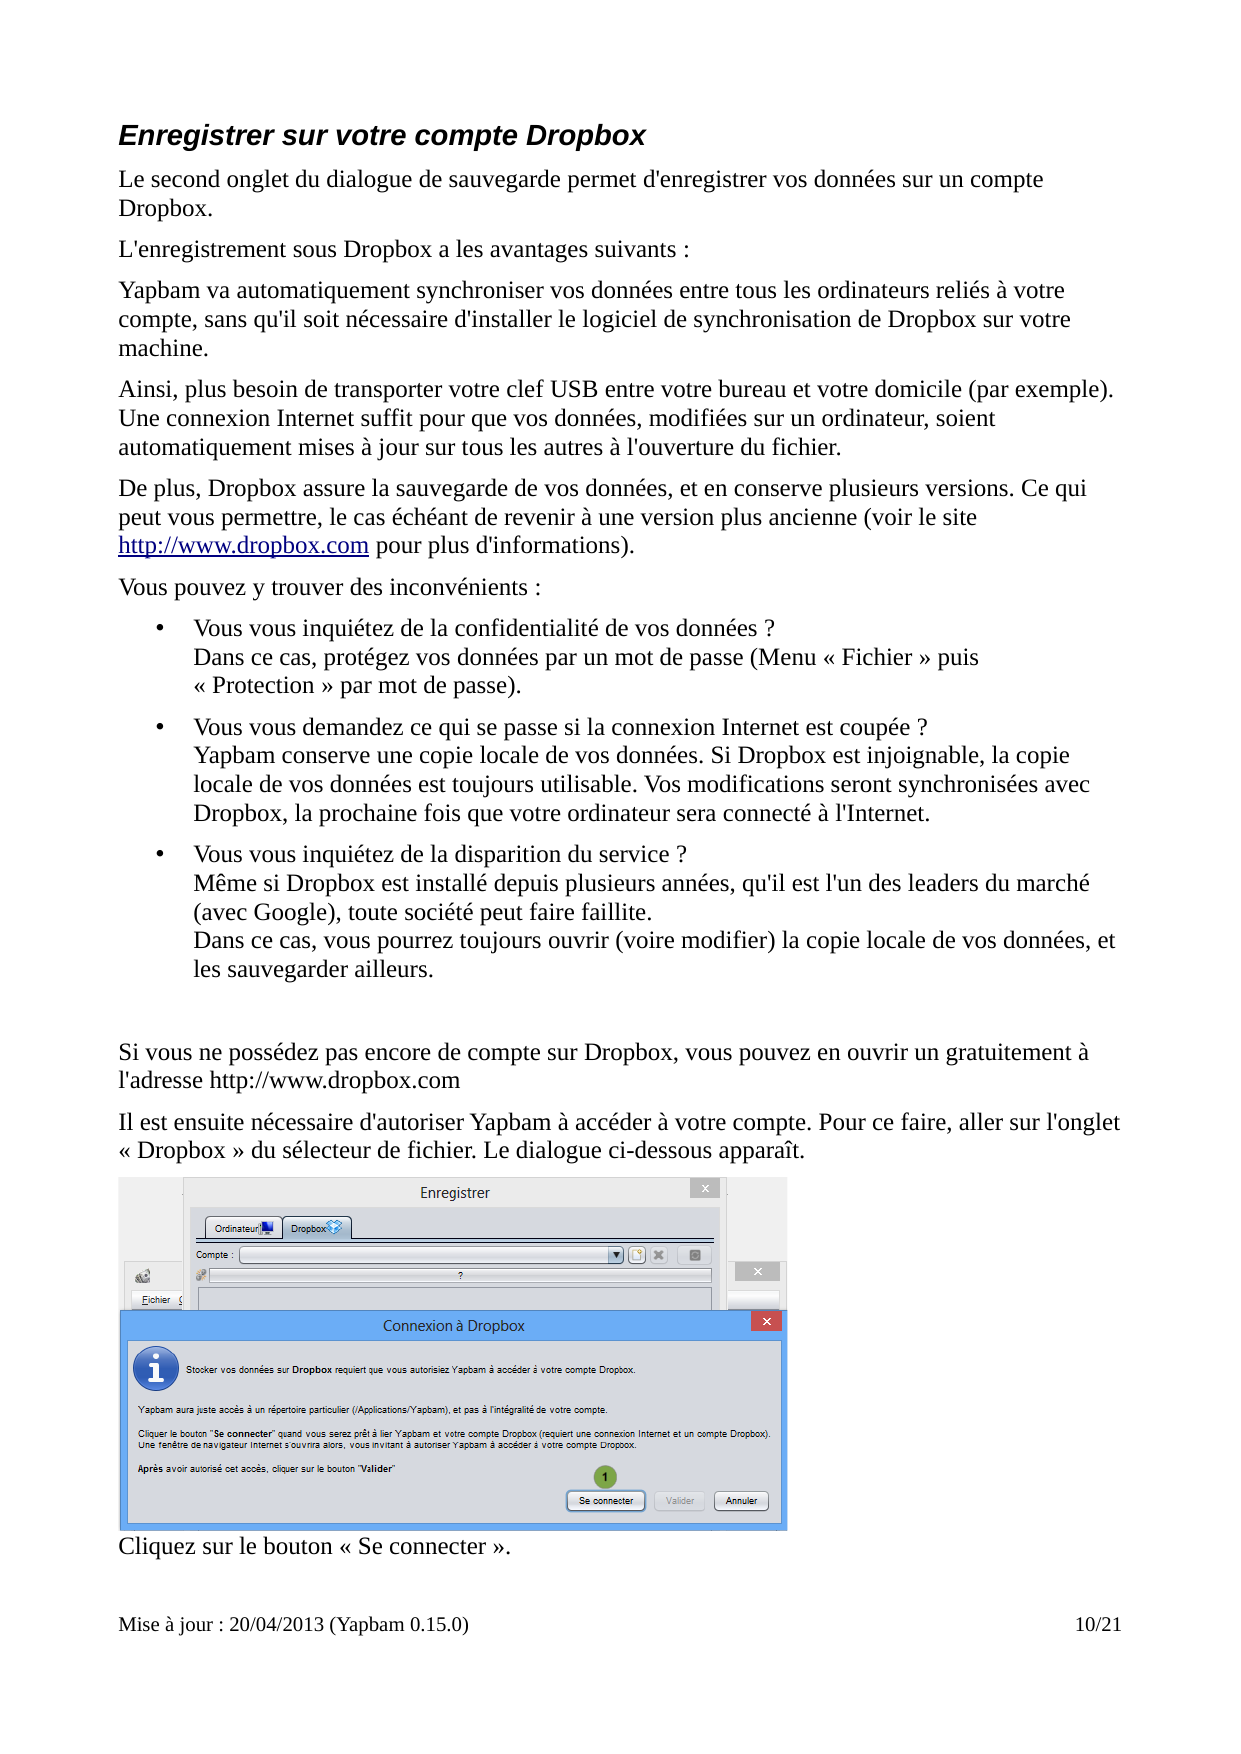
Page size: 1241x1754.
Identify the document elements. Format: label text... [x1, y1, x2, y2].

text Le second onglet du dialogue de sauvegarde permet d'enregistrer vos données sur un compte Dropbox. [118, 164, 1122, 222]
text Yapbam va automatiquement synchroniser vos données entre tous les ordinateurs reliés à votre compte, sans qu'il soit nécessaire d'installer le logiciel de synchronisation de Dropbox sur votre machine. [118, 275, 1122, 362]
text Si vous ne possédez pas encore de compte sur Dropbox, vous pouvez en ouvrir un gratuitement à l'adresse http://www.dropbox.com [118, 1037, 1122, 1094]
text L'enregistrement sous Dropbox a les avantages suivants : [118, 234, 1122, 263]
list Vous vous inquiétez de la confidentialité de vos données ? Dans ce cas, protégez vos données par un mot de passe (Menu « Fichier » puis « Protection » par mot de passe). [156, 613, 1122, 699]
text De plus, Dropbox assure la sauvegarde de vos données, et en conserve plusieurs versions. Ce qui peut vous permettre, le cas échéant de revenir à une version plus ancienne (voir le site http://www.dropbox.com pour plus d'informations). [118, 473, 1122, 559]
text Ainsi, plus besoin de transporter votre clef USB entre votre bureau et votre domicile (par exemple). Une connexion Internet suffit pour que vos données, modifiées sur un ordinateur, soient automatiquement mises à jour sur tous les autres à l'ouverture du fichier. [118, 374, 1122, 460]
text Cliquez sur le bouton « Se connecter ». [118, 1531, 1122, 1560]
subtitle Enregistrer sur votre compte Dropbox [118, 118, 1122, 152]
list Vous vous inquiétez de la disparition du service ? Même si Dropbox est installé depuis plusieurs années, qu'il est l'un des leaders du marché (avec Google), toute société peut faire faillite. Dans ce cas, vous pourrez toujours ouvrir (voire modifier) la copie locale de vos données, et les sauvegarder ailleurs. [156, 839, 1122, 983]
text Vous pouvez y trouver des inconvénients : [118, 572, 1122, 600]
text Il est ensuite nécessaire d'autoriser Yapbam à accéder à votre compte. Pour ce faire, aller sur l'onglet « Dropbox » du sélecteur de fichier. Le dialogue ci-dessous apparaît. [118, 1107, 1122, 1164]
list Vous vous demandez ce qui se passe si la connexion Internet est coupée ? Yapbam conserve une copie locale de vos données. Si Dropbox est injoignable, la copie locale de vos données est toujours utilisable. Vos modifications seront synchronisées avec Dropbox, la prochaine fois que votre ordinateur sera connecté à l'Internet. [156, 712, 1122, 827]
picture [118, 1176, 788, 1531]
